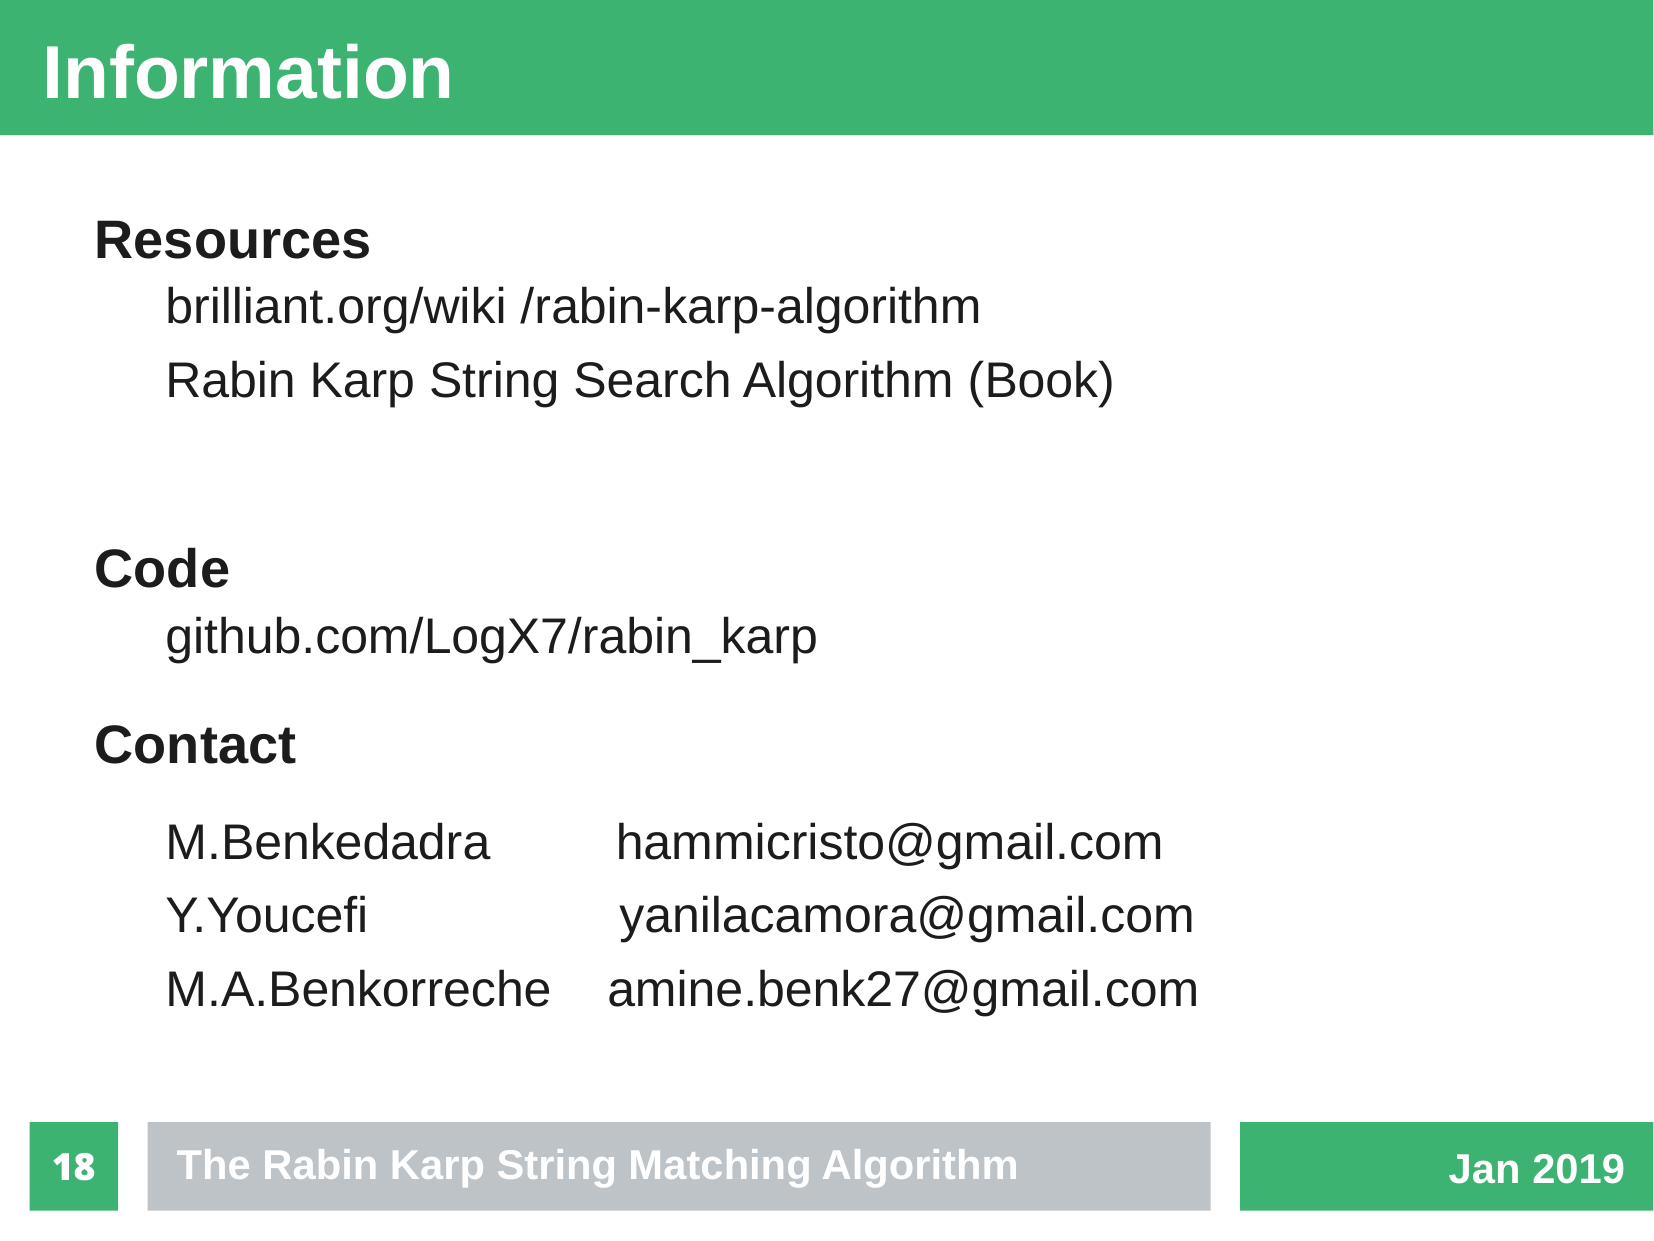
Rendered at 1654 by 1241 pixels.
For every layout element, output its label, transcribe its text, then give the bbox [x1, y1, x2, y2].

list Resources brilliant.org/wiki /rabin-karp-algorithm Rabin Karp String Search Algorithm (Book) Code github.com/LogX7/rabin_karp Contact M.Benkedadra hammicristo@gmail.com Y.Youcefi yanilacamora@gmail.com M.A.Benkorreche amine.benk27@gmail.com [59, 186, 1606, 1040]
text_box Jan 2019 [1433, 1138, 1654, 1203]
title Information [42, 24, 1652, 115]
text_box The Rabin Karp String Matching Algorithm [161, 1134, 1156, 1197]
